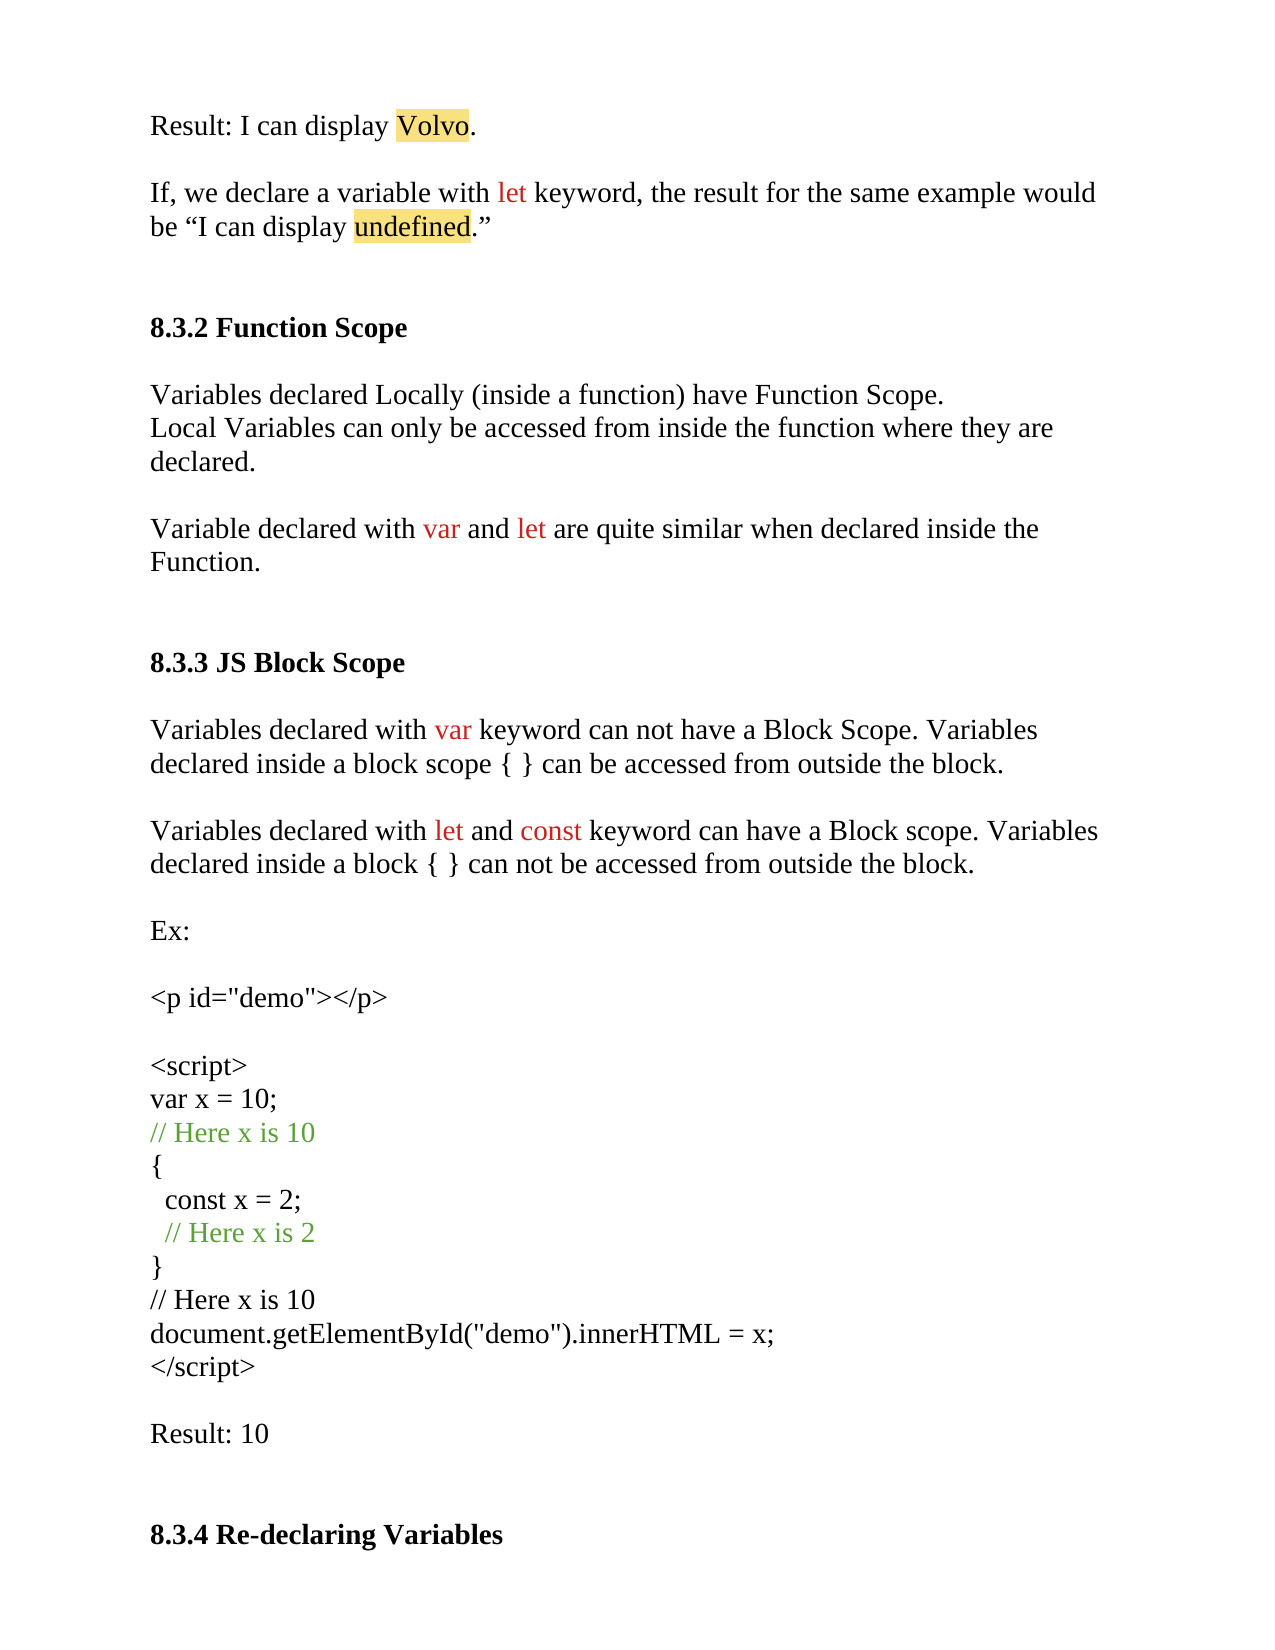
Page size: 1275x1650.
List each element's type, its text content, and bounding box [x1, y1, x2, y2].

text Variables declared Locally (inside a function) have Function Scope. [150, 377, 1125, 410]
text Result: I can display Volvo. [150, 108, 1125, 142]
text // Here x is 10 [150, 1115, 1125, 1148]
text <script> [150, 1048, 1125, 1081]
text Result: 10 [150, 1417, 1125, 1450]
text document.getElementById("demo").innerHTML = x; [150, 1316, 1125, 1349]
text Local Variables can only be accessed from inside the function where they are declared. [150, 410, 1125, 477]
text Variable declared with var and let are quite similar when declared inside the Function. [150, 511, 1125, 578]
text var x = 10; [150, 1081, 1125, 1115]
text { [150, 1148, 1125, 1182]
text // Here x is 2 [150, 1215, 1125, 1249]
text 8.3.3 JS Block Scope [150, 645, 1125, 679]
text If, we declare a variable with let keyword, the result for the same example would be “I can display undefined.” [150, 176, 1125, 243]
text } [150, 1249, 1125, 1282]
text Ex: [150, 913, 1125, 947]
text </script> [150, 1349, 1125, 1383]
text <p id="demo"></p> [150, 981, 1125, 1014]
text const x = 2; [150, 1182, 1125, 1215]
text Variables declared with let and const keyword can have a Block scope. Variables declared inside a block { } can not be accessed from outside the block. [150, 813, 1125, 880]
text Variables declared with var keyword can not have a Block Scope. Variables declared inside a block scope { } can be accessed from outside the block. [150, 712, 1125, 779]
text 8.3.2 Function Scope [150, 310, 1125, 343]
text 8.3.4 Re-declaring Variables [150, 1517, 1125, 1551]
text // Here x is 10 [150, 1282, 1125, 1316]
